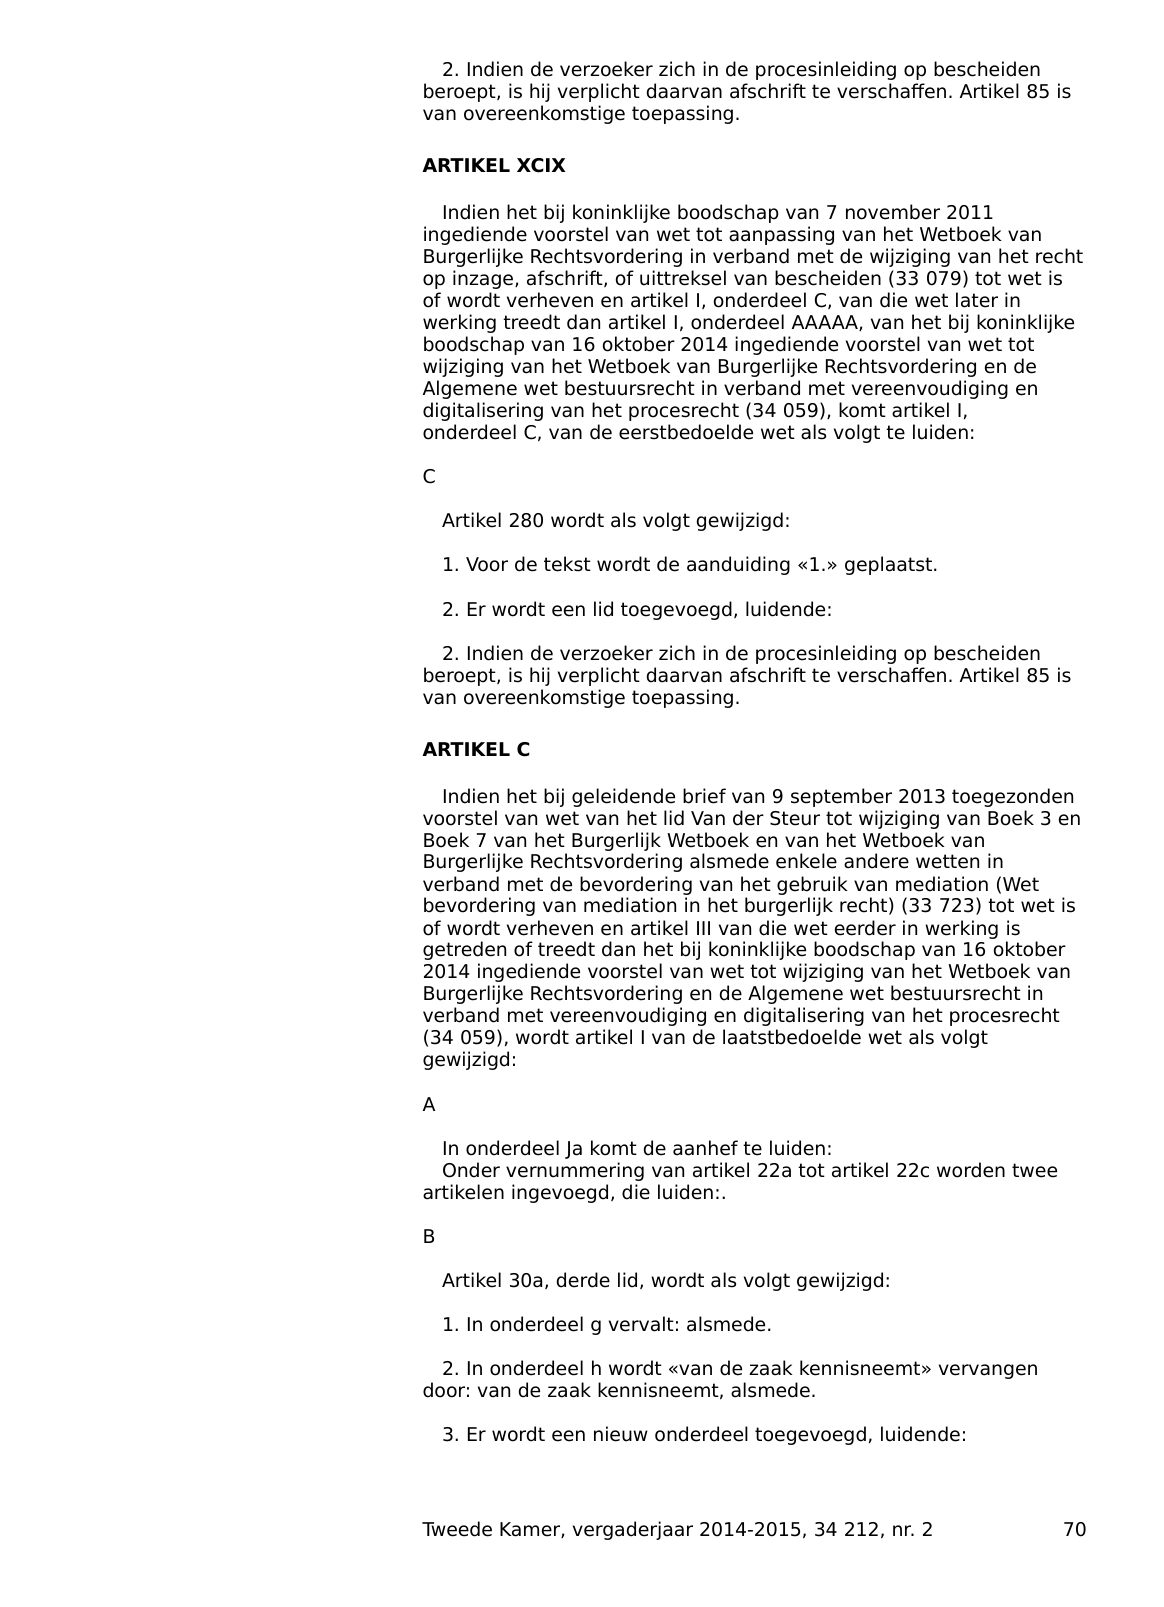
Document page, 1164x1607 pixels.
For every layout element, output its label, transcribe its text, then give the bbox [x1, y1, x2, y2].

subtitle ARTIKEL XCIX [422, 155, 1087, 177]
text 2. In onderdeel h wordt «van de zaak kennisneemt» vervangen door: van de zaak kennisneemt, alsmede. [422, 1358, 1087, 1402]
text A [422, 1093, 1087, 1115]
text B [422, 1226, 1087, 1248]
text Artikel 280 wordt als volgt gewijzigd: [422, 510, 1087, 532]
text Indien het bij koninklijke boodschap van 7 november 2011 ingediende voorstel van wet tot aanpassing van het Wetboek van Burgerlijke Rechtsvordering in verband met de wijziging van het recht op inzage, afschrift, of uittreksel van bescheiden (33 079) tot wet is of wordt verheven en artikel I, onderdeel C, van die wet later in werking treedt dan artikel I, onderdeel AAAAA, van het bij koninklijke boodschap van 16 oktober 2014 ingediende voorstel van wet tot wijziging van het Wetboek van Burgerlijke Rechtsvordering en de Algemene wet bestuursrecht in verband met vereenvoudiging en digitalisering van het procesrecht (34 059), komt artikel I, onderdeel C, van de eerstbedoelde wet als volgt te luiden: [422, 202, 1087, 444]
subtitle ARTIKEL C [422, 738, 1087, 761]
text 2. Indien de verzoeker zich in de procesinleiding op bescheiden beroept, is hij verplicht daarvan afschrift te verschaffen. Artikel 85 is van overeenkomstige toepassing. [422, 643, 1087, 708]
text In onderdeel Ja komt de aanhef te luiden: [422, 1138, 1087, 1159]
text Onder vernummering van artikel 22a tot artikel 22c worden twee artikelen ingevoegd, die luiden:. [422, 1159, 1087, 1203]
text 1. Voor de tekst wordt de aanduiding «1.» geplaatst. [422, 554, 1087, 576]
text Indien het bij geleidende brief van 9 september 2013 toegezonden voorstel van wet van het lid Van der Steur tot wijziging van Boek 3 en Boek 7 van het Burgerlijk Wetboek en van het Wetboek van Burgerlijke Rechtsvordering alsmede enkele andere wetten in verband met de bevordering van het gebruik van mediation (Wet bevordering van mediation in het burgerlijk recht) (33 723) tot wet is of wordt verheven en artikel III van die wet eerder in werking is getreden of treedt dan het bij koninklijke boodschap van 16 oktober 2014 ingediende voorstel van wet tot wijziging van het Wetboek van Burgerlijke Rechtsvordering en de Algemene wet bestuursrecht in verband met vereenvoudiging en digitalisering van het procesrecht (34 059), wordt artikel I van de laatstbedoelde wet als volgt gewijzigd: [422, 786, 1087, 1071]
text 1. In onderdeel g vervalt: alsmede. [422, 1314, 1087, 1336]
text C [422, 466, 1087, 488]
text 3. Er wordt een nieuw onderdeel toegevoegd, luidende: [422, 1424, 1087, 1446]
text 2. Er wordt een lid toegevoegd, luidende: [422, 598, 1087, 620]
text Artikel 30a, derde lid, wordt als volgt gewijzigd: [422, 1270, 1087, 1292]
text 2. Indien de verzoeker zich in de procesinleiding op bescheiden beroept, is hij verplicht daarvan afschrift te verschaffen. Artikel 85 is van overeenkomstige toepassing. [422, 59, 1087, 125]
